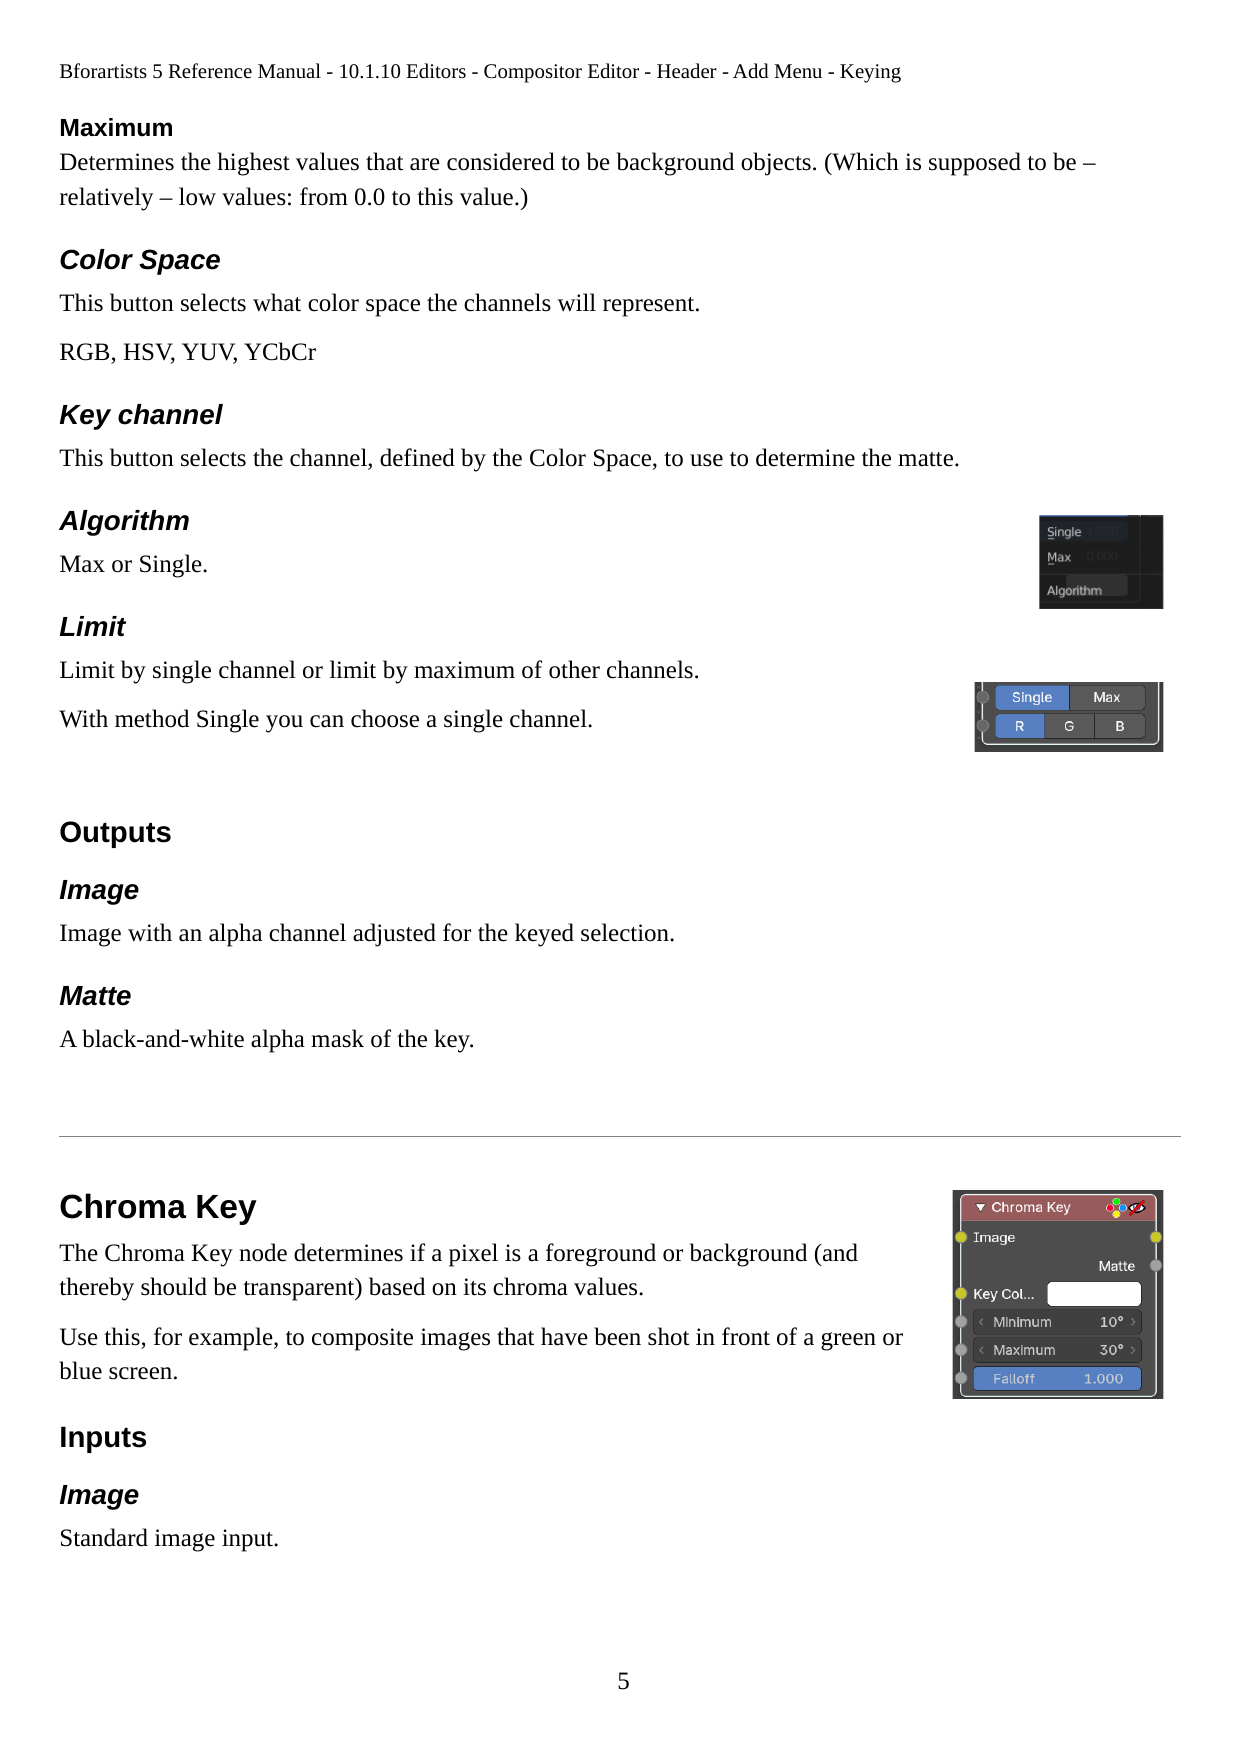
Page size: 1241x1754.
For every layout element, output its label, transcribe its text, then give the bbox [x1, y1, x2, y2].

subtitle Algorithm [59, 504, 1181, 536]
subtitle Color Space [59, 243, 1181, 275]
text This button selects the channel, defined by the Color Space, to use to determine the matte. [59, 443, 1181, 472]
text Image with an alpha channel adjusted for the keyed selection. [59, 918, 1181, 947]
subtitle Image [59, 873, 1181, 905]
text Standard image input. [59, 1523, 1181, 1552]
subtitle Maximum [59, 113, 1181, 141]
picture [974, 682, 1164, 752]
subtitle Inputs [59, 1420, 1181, 1453]
subtitle Key channel [59, 398, 1181, 430]
text This button selects what color space the channels will represent. [59, 288, 1181, 317]
subtitle Image [59, 1478, 1181, 1510]
text [1164, 549, 1181, 577]
text Limit by single channel or limit by maximum of other channels. [59, 655, 1181, 683]
text Determines the highest values that are considered to be background objects. (Which is supposed to be – relatively – low values: from 0.0 to this value.) [59, 147, 1181, 211]
text Use this, for example, to composite images that have been shot in front of a green or blue screen. [59, 1322, 952, 1385]
subtitle Limit [59, 610, 1181, 642]
picture [952, 1190, 1164, 1399]
text With method Single you can choose a single channel. [59, 704, 974, 732]
subtitle Outputs [59, 815, 1181, 848]
text Max or Single. [59, 549, 1039, 577]
text A black-and-white alpha mask of the key. [59, 1024, 1181, 1052]
text RGB, HSV, YUV, YCbCr [59, 337, 1181, 366]
subtitle Chroma Key [59, 1187, 1181, 1226]
subtitle Matte [59, 979, 1181, 1011]
text The Chroma Key node determines if a pixel is a foreground or background (and thereby should be transparent) based on its chroma values. [59, 1238, 952, 1301]
picture [1039, 515, 1164, 609]
